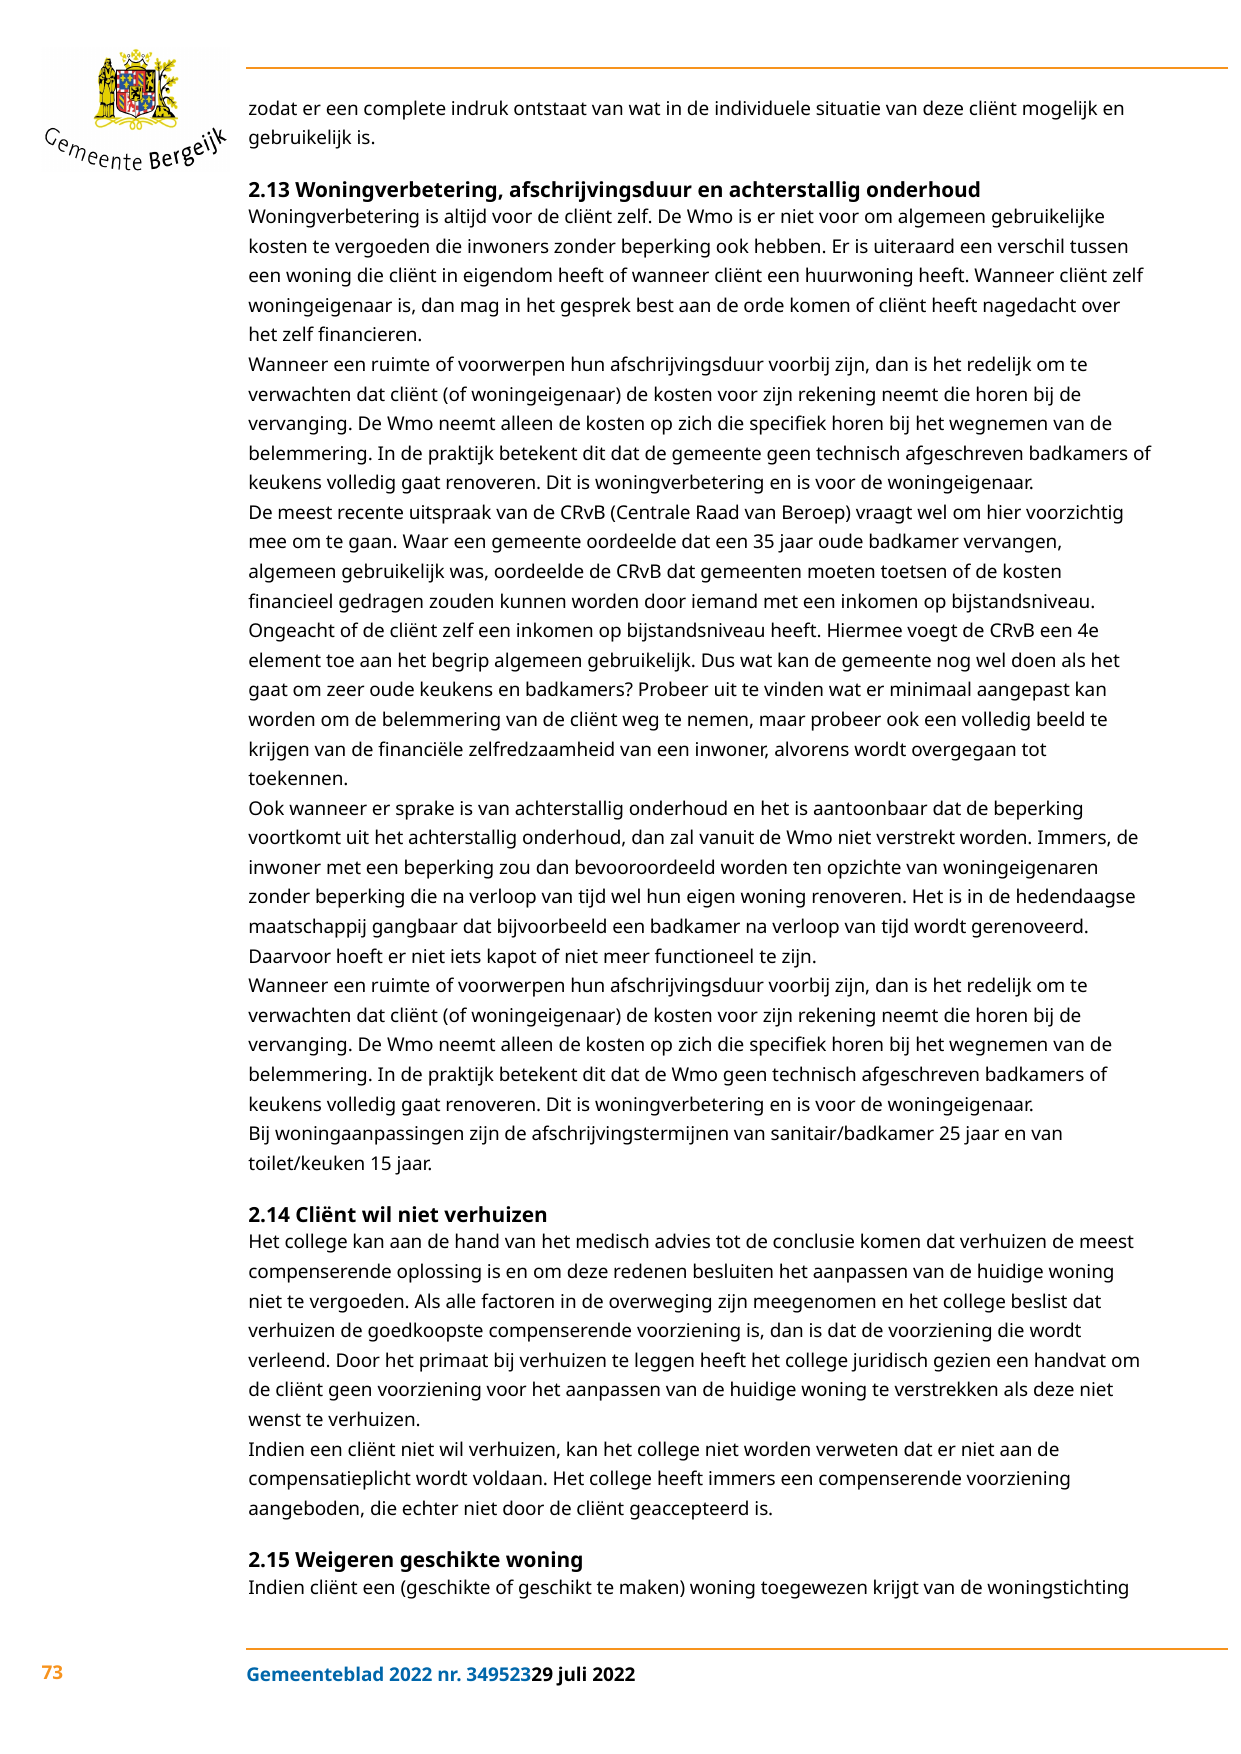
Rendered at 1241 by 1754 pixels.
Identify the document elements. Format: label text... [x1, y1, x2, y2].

text 2.13 Woningverbetering, afschrijvingsduur en achterstallig onderhoud [248, 175, 1152, 203]
text Het college kan aan de hand van het medisch advies tot de conclusie komen dat verhuizen de meest compenserende oplossing is en om deze redenen besluiten het aanpassen van de huidige woning niet te vergoeden. Als alle factoren in de overweging zijn meegenomen en het college beslist dat verhuizen de goedkoopste compenserende voorziening is, dan is dat de voorziening die wordt verleend. Door het primaat bij verhuizen te leggen heeft het college juridisch gezien een handvat om de cliënt geen voorziening voor het aanpassen van de huidige woning te verstrekken als deze niet wenst te verhuizen. [248, 1229, 1152, 1432]
text Wanneer een ruimte of voorwerpen hun afschrijvingsduur voorbij zijn, dan is het redelijk om te verwachten dat cliënt (of woningeigenaar) de kosten voor zijn rekening neemt die horen bij de vervanging. De Wmo neemt alleen de kosten op zich die specifiek horen bij het wegnemen van de belemmering. In de praktijk betekent dit dat de Wmo geen technisch afgeschreven badkamers of keukens volledig gaat renoveren. Dit is woningverbetering en is voor de woningeigenaar. [248, 972, 1152, 1116]
text Indien cliënt een (geschikte of geschikt te maken) woning toegewezen krijgt van de woningstichting [248, 1574, 1152, 1599]
text Ook wanneer er sprake is van achterstallig onderhoud en het is aantoonbaar dat de beperking voortkomt uit het achterstallig onderhoud, dan zal vanuit de Wmo niet verstrekt worden. Immers, de inwoner met een beperking zou dan bevooroordeeld worden ten opzichte van woningeigenaren zonder beperking die na verloop van tijd wel hun eigen woning renoveren. Het is in de hedendaagse maatschappij gangbaar dat bijvoorbeeld een badkamer na verloop van tijd wordt gerenoveerd. Daarvoor hoeft er niet iets kapot of niet meer functioneel te zijn. [248, 795, 1152, 968]
text Bij woningaanpassingen zijn de afschrijvingstermijnen van sanitair/badkamer 25 jaar en van toilet/keuken 15 jaar. [248, 1120, 1152, 1176]
text Wanneer een ruimte of voorwerpen hun afschrijvingsduur voorbij zijn, dan is het redelijk om te verwachten dat cliënt (of woningeigenaar) de kosten voor zijn rekening neemt die horen bij de vervanging. De Wmo neemt alleen de kosten op zich die specifiek horen bij het wegnemen van de belemmering. In de praktijk betekent dit dat de gemeente geen technisch afgeschreven badkamers of keukens volledig gaat renoveren. Dit is woningverbetering en is voor de woningeigenaar. [248, 351, 1152, 495]
text De meest recente uitspraak van de CRvB (Centrale Raad van Beroep) vraagt wel om hier voorzichtig mee om te gaan. Waar een gemeente oordeelde dat een 35 jaar oude badkamer vervangen, algemeen gebruikelijk was, oordeelde de CRvB dat gemeenten moeten toetsen of de kosten financieel gedragen zouden kunnen worden door iemand met een inkomen op bijstandsniveau. Ongeacht of de cliënt zelf een inkomen op bijstandsniveau heeft. Hiermee voegt de CRvB een 4e element toe aan het begrip algemeen gebruikelijk. Dus wat kan de gemeente nog wel doen als het gaat om zeer oude keukens en badkamers? Probeer uit te vinden wat er minimaal aangepast kan worden om de belemmering van de cliënt weg te nemen, maar probeer ook een volledig beeld te krijgen van de financiële zelfredzaamheid van een inwoner, alvorens wordt overgegaan tot toekennen. [248, 499, 1152, 791]
text Indien een cliënt niet wil verhuizen, kan het college niet worden verweten dat er niet aan de compensatieplicht wordt voldaan. Het college heeft immers een compenserende voorziening aangeboden, die echter niet door de cliënt geaccepteerd is. [248, 1436, 1152, 1521]
text zodat er een complete indruk ontstaat van wat in de individuele situatie van deze cliënt mogelijk en gebruikelijk is. [248, 95, 1152, 150]
text 2.15 Weigeren geschikte woning [248, 1545, 1152, 1574]
text 2.14 Cliënt wil niet verhuizen [248, 1200, 1152, 1229]
text Woningverbetering is altijd voor de cliënt zelf. De Wmo is er niet voor om algemeen gebruikelijke kosten te vergoeden die inwoners zonder beperking ook hebben. Er is uiteraard een verschil tussen een woning die cliënt in eigendom heeft of wanneer cliënt een huurwoning heeft. Wanneer cliënt zelf woningeigenaar is, dan mag in het gesprek best aan de orde komen of cliënt heeft nagedacht over het zelf financieren. [248, 203, 1152, 347]
picture [41, 47, 231, 172]
